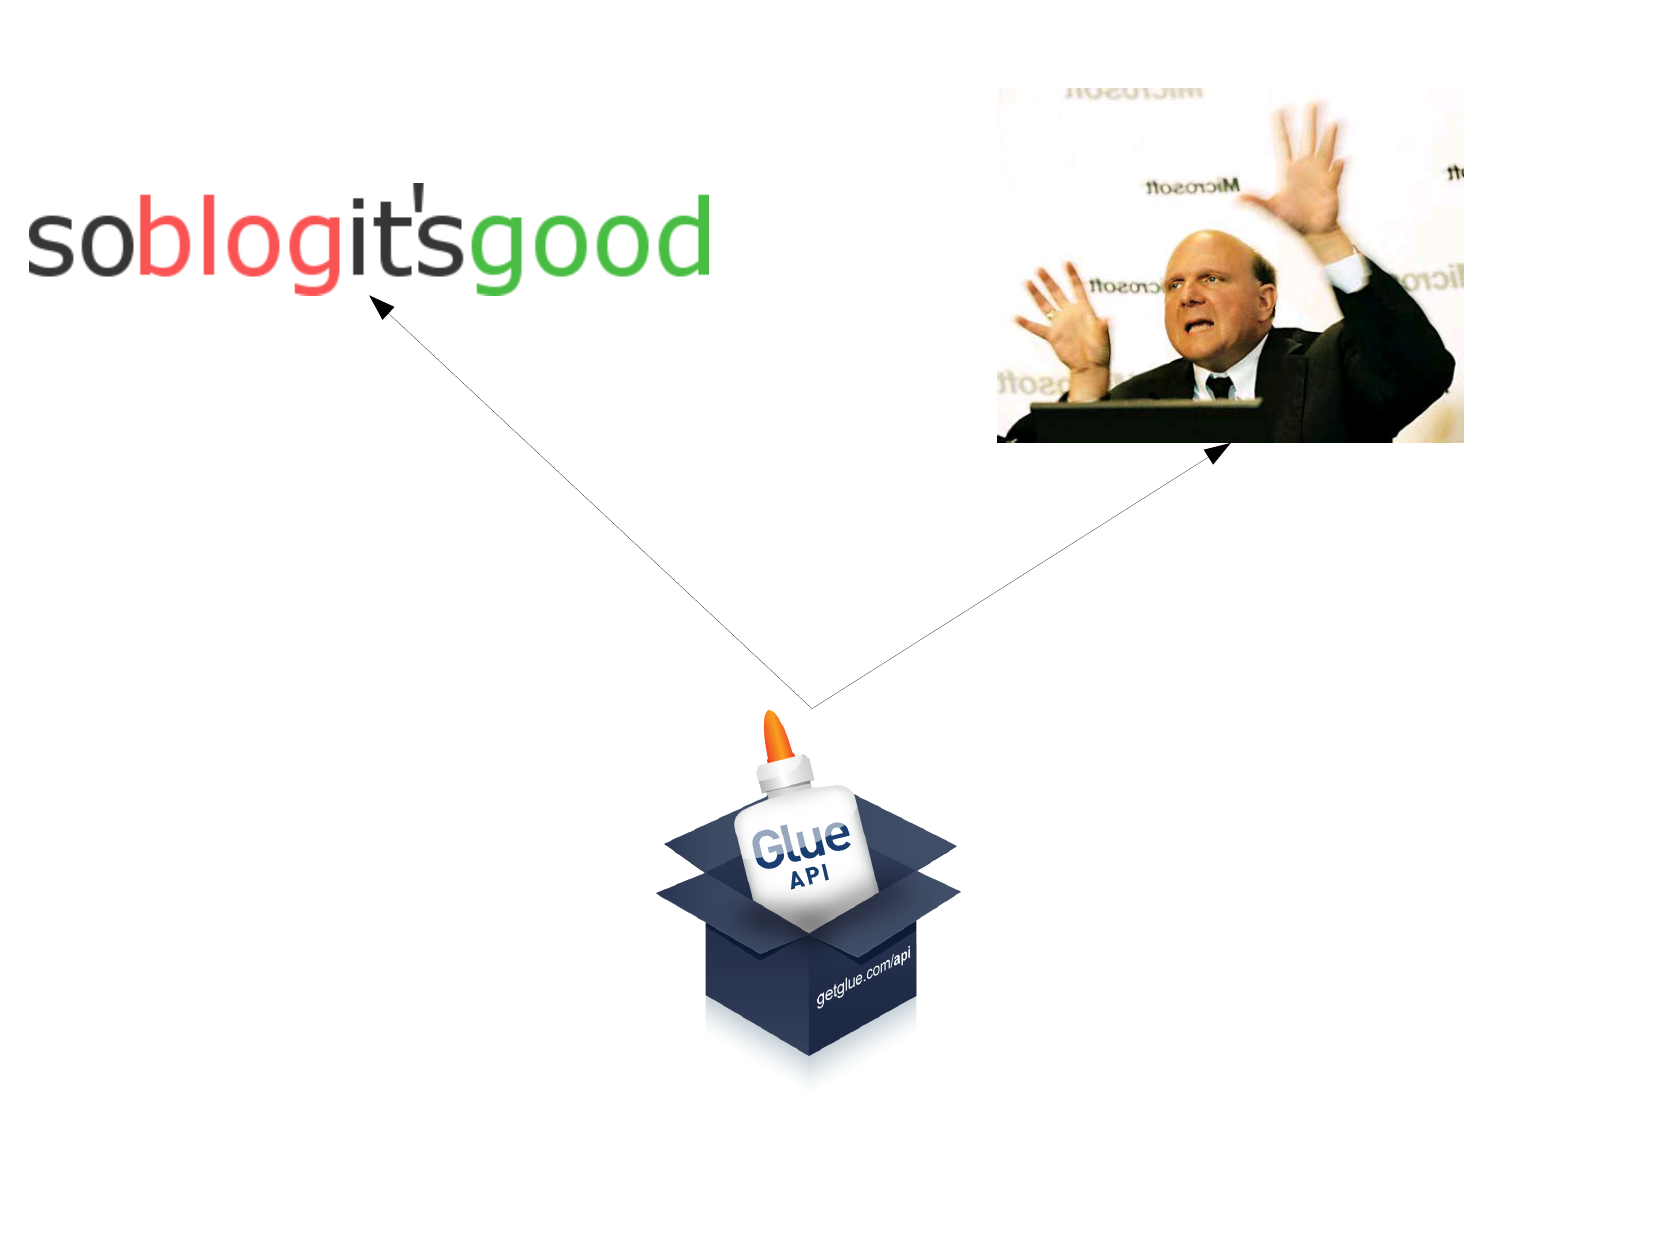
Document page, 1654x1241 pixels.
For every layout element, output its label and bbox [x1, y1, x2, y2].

picture [29, 183, 709, 296]
picture [997, 88, 1464, 443]
picture [620, 708, 1004, 1093]
